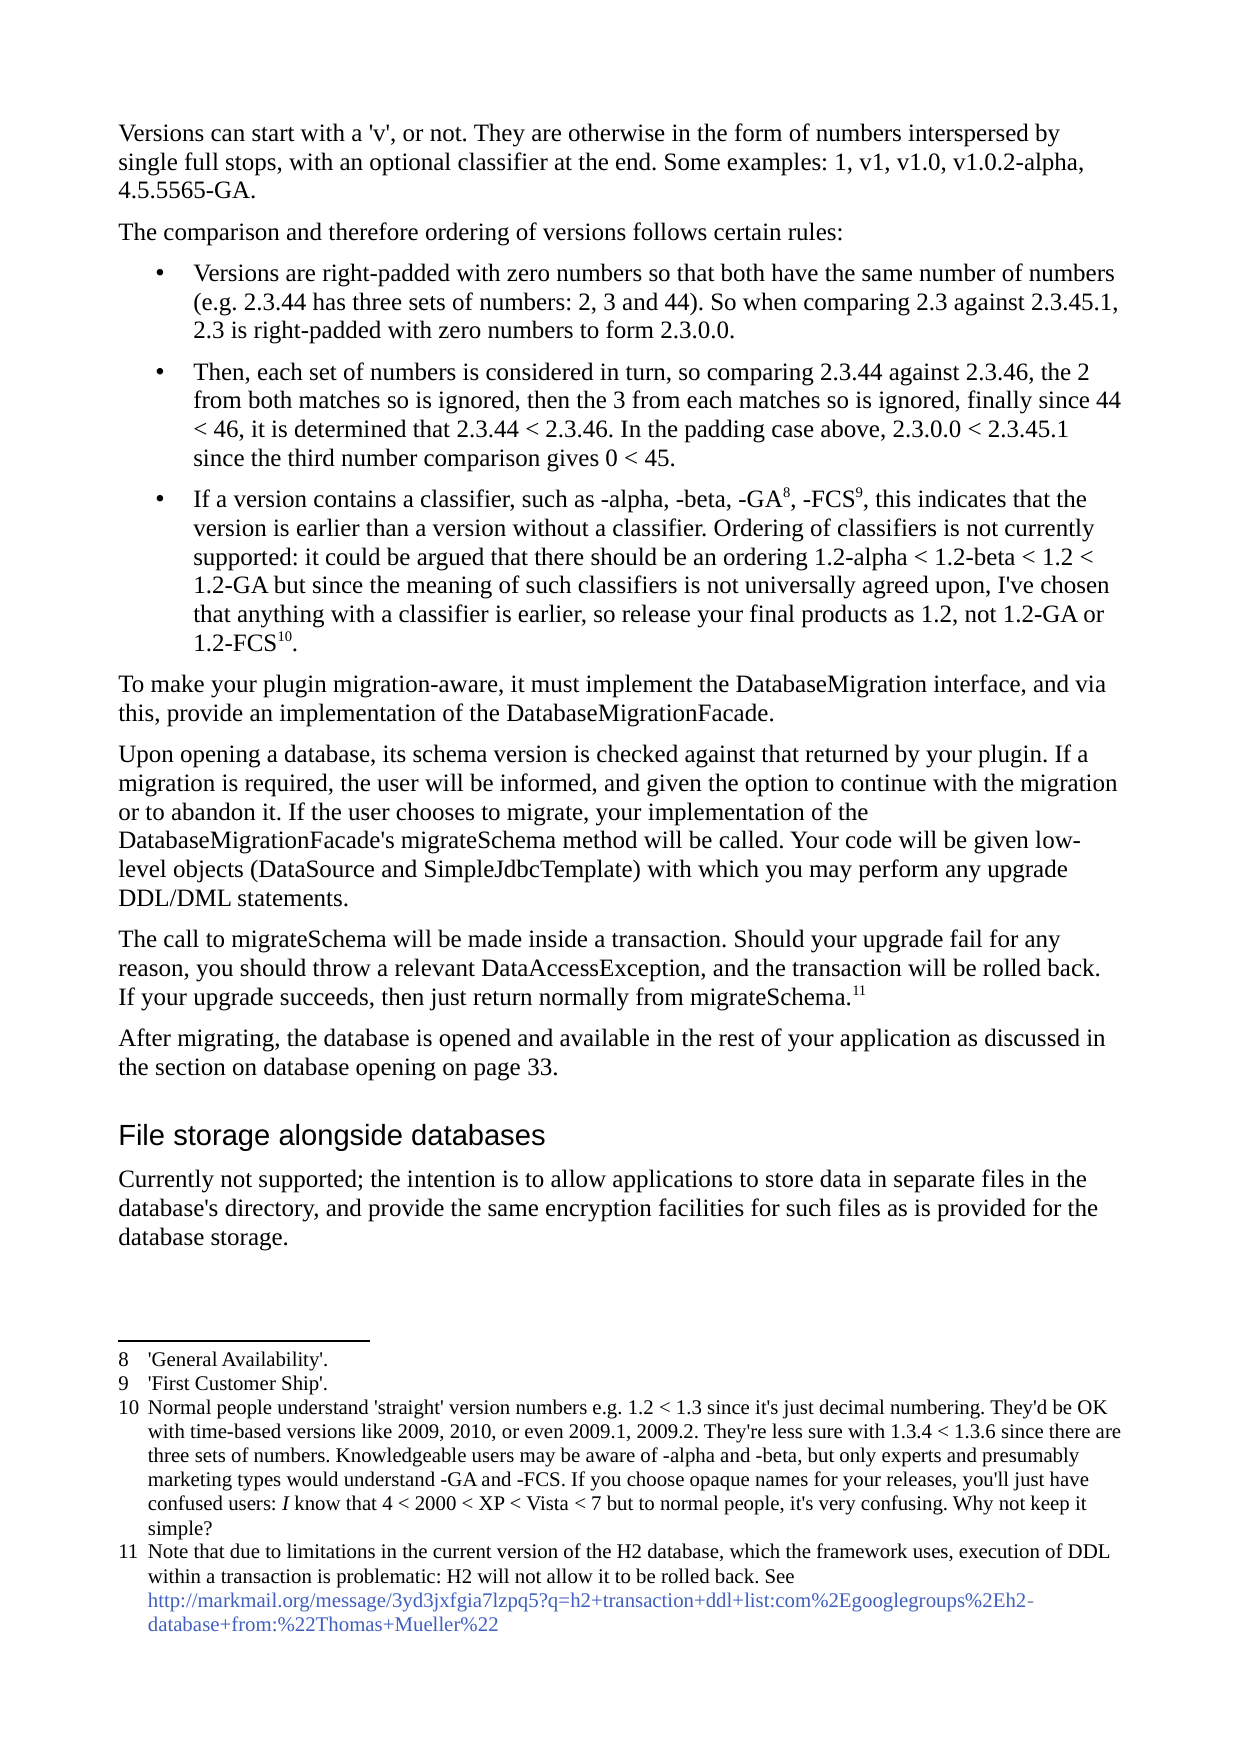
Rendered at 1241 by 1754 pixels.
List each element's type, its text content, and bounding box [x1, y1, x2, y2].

list If a version contains a classifier, such as -alpha, -beta, -GA, -FCS, this indicates that the version is earlier than a version without a classifier. Ordering of classifiers is not currently supported: it could be argued that there should be an ordering 1.2-alpha < 1.2-beta < 1.2 < 1.2-GA but since the meaning of such classifiers is not universally agreed upon, I've chosen that anything with a classifier is earlier, so release your final products as 1.2, not 1.2-GA or 1.2-FCS. [156, 484, 1122, 657]
text Currently not supported; the intention is to allow applications to store data in separate files in the database's directory, and provide the same encryption facilities for such files as is provided for the database storage. [118, 1164, 1122, 1250]
list Versions are right-padded with zero numbers so that both have the same number of numbers (e.g. 2.3.44 has three sets of numbers: 2, 3 and 44). So when comparing 2.3 against 2.3.45.1, 2.3 is right-padded with zero numbers to form 2.3.0.0. [156, 258, 1122, 344]
list Then, each set of numbers is considered in turn, so comparing 2.3.44 against 2.3.46, the 2 from both matches so is ignored, then the 3 from each matches so is ignored, finally since 44 < 46, it is determined that 2.3.44 < 2.3.46. In the padding case above, 2.3.0.0 < 2.3.45.1 since the third number comparison gives 0 < 45. [156, 357, 1122, 472]
text The comparison and therefore ordering of versions follows certain rules: [118, 217, 1122, 246]
text The call to migrateSchema will be made inside a transaction. Should your upgrade fail for any reason, you should throw a relevant DataAccessException, and the transaction will be rolled back. If your upgrade succeeds, then just return normally from migrateSchema. [118, 924, 1122, 1011]
list Normal people understand 'straight' version numbers e.g. 1.2 < 1.3 since it's just decimal numbering. They'd be OK with time-based versions like 2009, 2010, or even 2009.1, 2009.2. They're less sure with 1.3.4 < 1.3.6 since there are three sets of numbers. Knowledgeable users may be aware of -alpha and -beta, but only experts and presumably marketing types would understand -GA and -FCS. If you choose opaque names for your releases, you'll just have confused users: I know that 4 < 2000 < XP < Vista < 7 but to normal people, it's very confusing. Why not keep it simple? [118, 1395, 1122, 1539]
list 'First Customer Ship'. [118, 1371, 1122, 1395]
text Note that due to limitations in the current version of the H2 database, which the framework uses, execution of DDL within a transaction is problematic: H2 will not allow it to be rolled back. See http://markmail.org/message/3yd3jxfgia7lzpq5?q=h2+transaction+ddl+list:com%2Egooglegroups%2Eh2-database+from:%22Thomas+Mueller%22 [118, 1539, 1122, 1636]
text After migrating, the database is opened and available in the rest of your application as discussed in the section on database opening on page 33. [118, 1023, 1122, 1081]
text To make your plugin migration-aware, it must implement the DatabaseMigration interface, and via this, provide an implementation of the DatabaseMigrationFacade. [118, 669, 1122, 727]
text Upon opening a database, its schema version is checked against that returned by your plugin. If a migration is required, the user will be informed, and given the option to continue with the migration or to abandon it. If the user chooses to migrate, your implementation of the DatabaseMigrationFacade's migrateSchema method will be called. Your code will be given low-level objects (DataSource and SimpleJdbcTemplate) with which you may perform any upgrade DDL/DML statements. [118, 739, 1122, 912]
list 'General Availability'. [118, 1347, 1122, 1371]
text Versions can start with a 'v', or not. They are otherwise in the form of numbers interspersed by single full stops, with an optional classifier at the end. Some examples: 1, v1, v1.0, v1.0.2-alpha, 4.5.5565-GA. [118, 118, 1122, 204]
subtitle File storage alongside databases [118, 1118, 1122, 1152]
